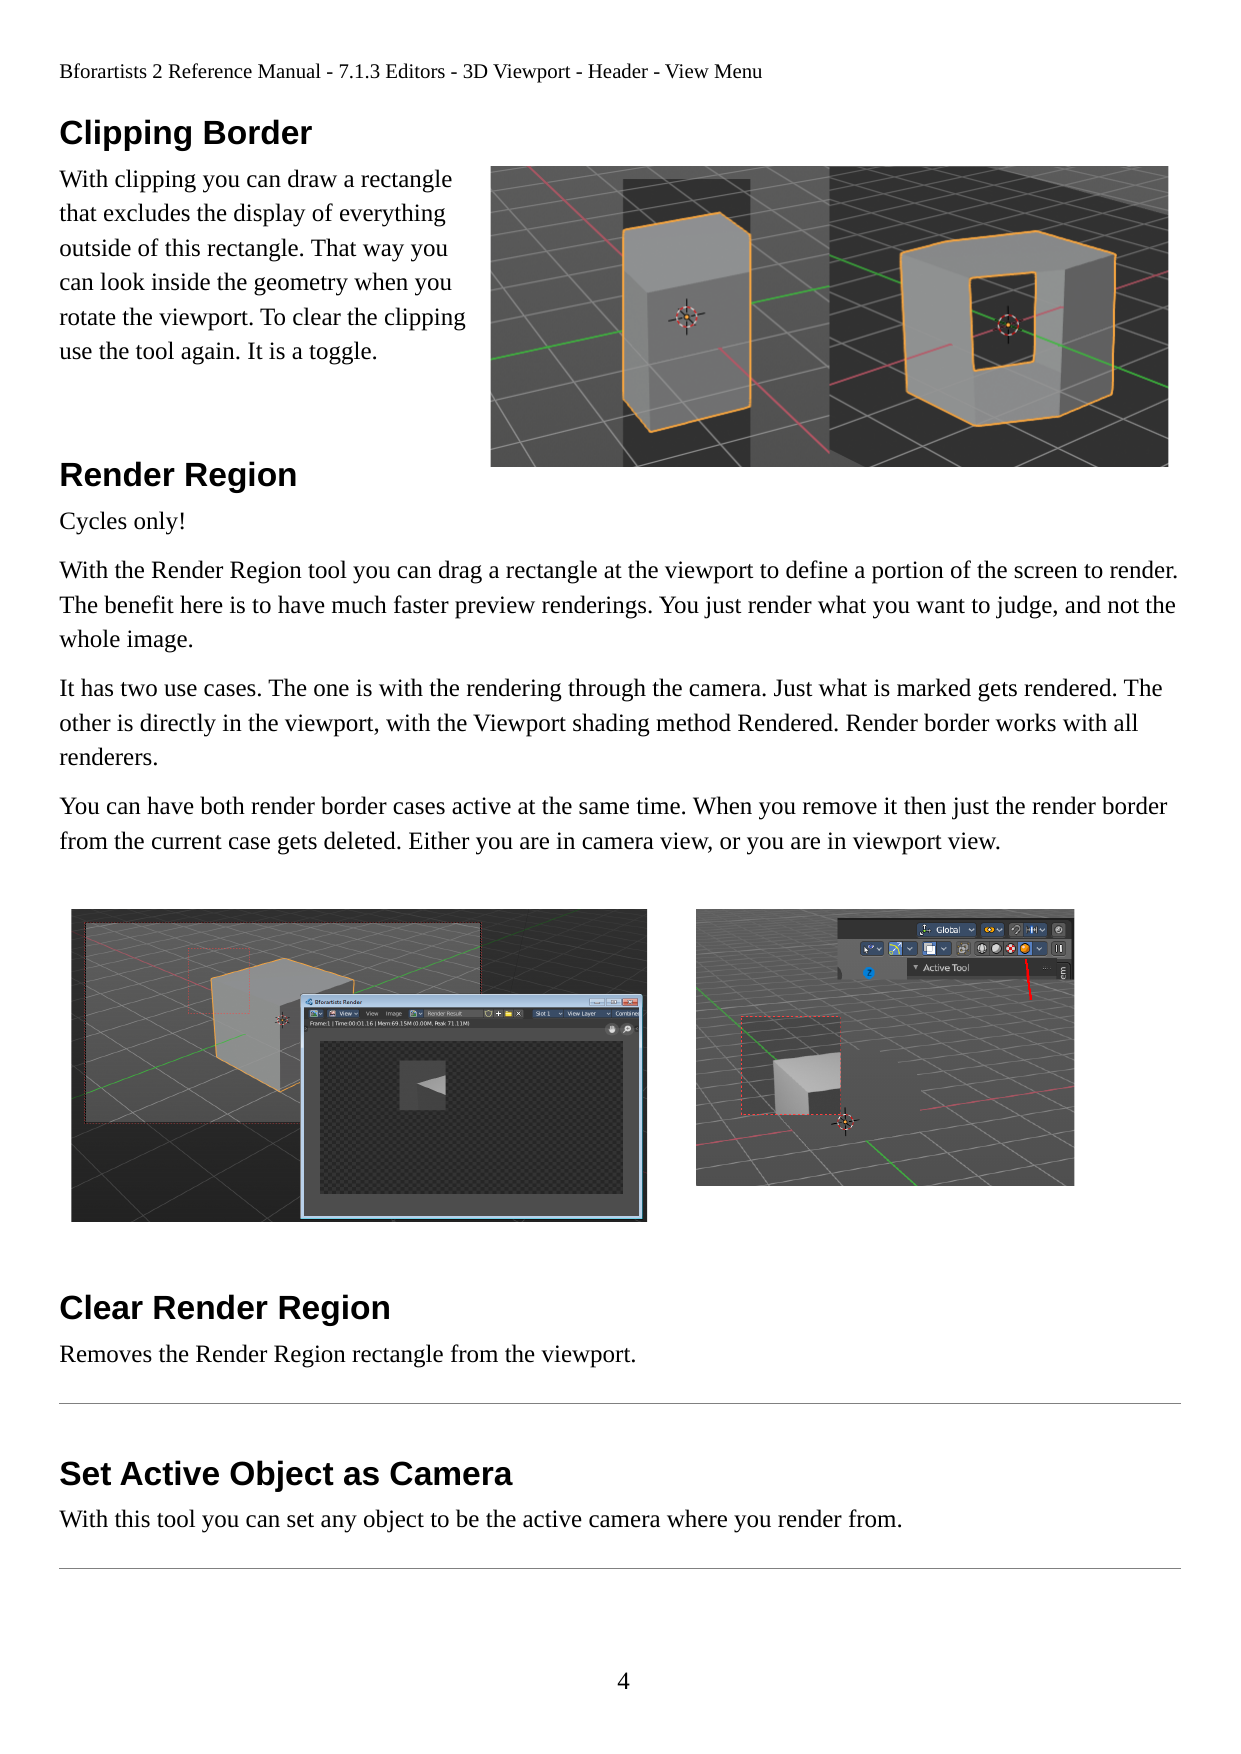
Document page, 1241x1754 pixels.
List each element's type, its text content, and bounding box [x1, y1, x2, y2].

text Removes the Render Region rectangle from the viewport. [59, 1339, 1181, 1368]
text With the Render Region tool you can drag a rectangle at the viewport to define a portion of the screen to render. The benefit here is to have much faster preview renderings. You just render what you want to judge, and not the whole image. [59, 555, 1181, 653]
picture [490, 166, 1169, 467]
subtitle Clear Render Region [59, 1288, 1181, 1327]
subtitle Render Region [59, 455, 1181, 494]
text With clipping you can draw a rectangle that excludes the display of everything outside of this rectangle. That way you can look inside the geometry when you rotate the viewport. To clear the clipping use the tool again. It is a toggle. [59, 164, 1181, 365]
picture [71, 909, 648, 1222]
subtitle Set Active Object as Camera [59, 1453, 1181, 1492]
text Cycles only! [59, 506, 1181, 535]
text You can have both render border cases active at the same time. When you remove it then just the render border from the current case gets deleted. Either you are in camera view, or you are in viewport view. [59, 791, 1181, 854]
text With this tool you can set any object to be the active camera where you render from. [59, 1504, 1181, 1533]
picture [696, 909, 1075, 1186]
text It has two use cases. The one is with the rendering through the camera. Just what is marked gets rendered. The other is directly in the viewport, with the Viewport shading method Rendered. Render border works with all renderers. [59, 673, 1181, 771]
subtitle Clipping Border [59, 113, 1181, 151]
